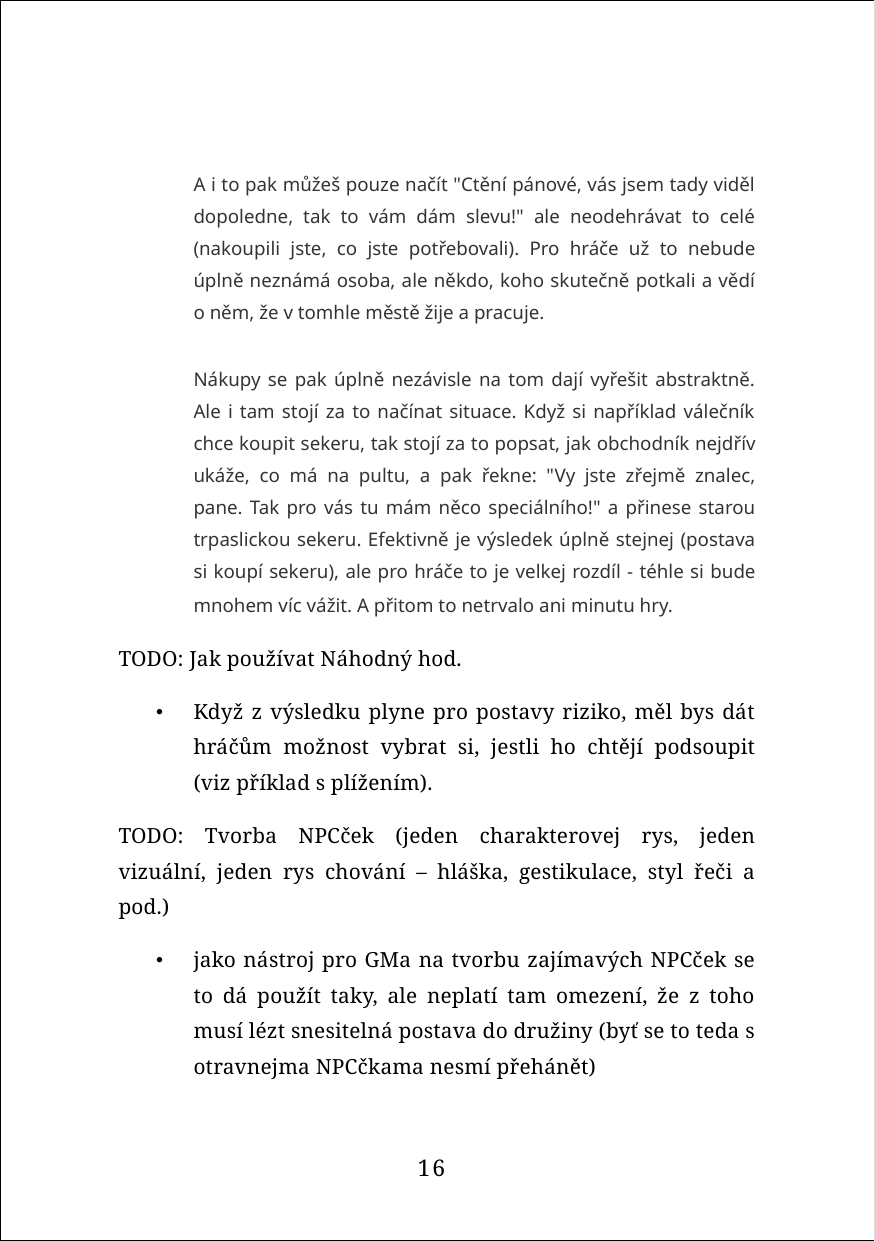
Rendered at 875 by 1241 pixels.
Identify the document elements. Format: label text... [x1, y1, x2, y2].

list jako nástroj pro GMa na tvorbu zajímavých NPCček se to dá použít taky, ale neplatí tam omezení, že z toho musí lézt snesitelná postava do družiny (byť se to teda s otravnejma NPCčkama nesmí přehánět) [156, 946, 756, 1081]
list Když z výsledku plyne pro postavy riziko, měl bys dát hráčům možnost vybrat si, jestli ho chtějí podsoupit (viz příklad s plížením). [156, 697, 756, 796]
list A i to pak můžeš pouze načít "Ctění pánové, vás jsem tady viděl dopoledne, tak to vám dám slevu!" ale neodehrávat to celé (nakoupili jste, co jste potřebovali). Pro hráče už to nebude úplně neznámá osoba, ale někdo, koho skutečně potkali a vědí o něm, že v tomhle městě žije a pracuje. Nákupy se pak úplně nezávisle na tom dají vyřešit abstraktně. Ale i tam stojí za to načínat situace. Když si například válečník chce koupit sekeru, tak stojí za to popsat, jak obchodník nejdřív ukáže, co má na pultu, a pak řekne: "Vy jste zřejmě znalec, pane. Tak pro vás tu mám něco speciálního!" a přinese starou trpaslickou sekeru. Efektivně je výsledek úplně stejnej (postava si koupí sekeru), ale pro hráče to je velkej rozdíl - téhle si bude mnohem víc vážit. A přitom to netrvalo ani minutu hry. [156, 172, 756, 619]
text TODO: Tvorba NPCček (jeden charakterovej rys, jeden vizuální, jeden rys chování – hláška, gestikulace, styl řeči a pod.) [118, 821, 756, 921]
text TODO: Jak používat Náhodný hod. [118, 644, 756, 672]
